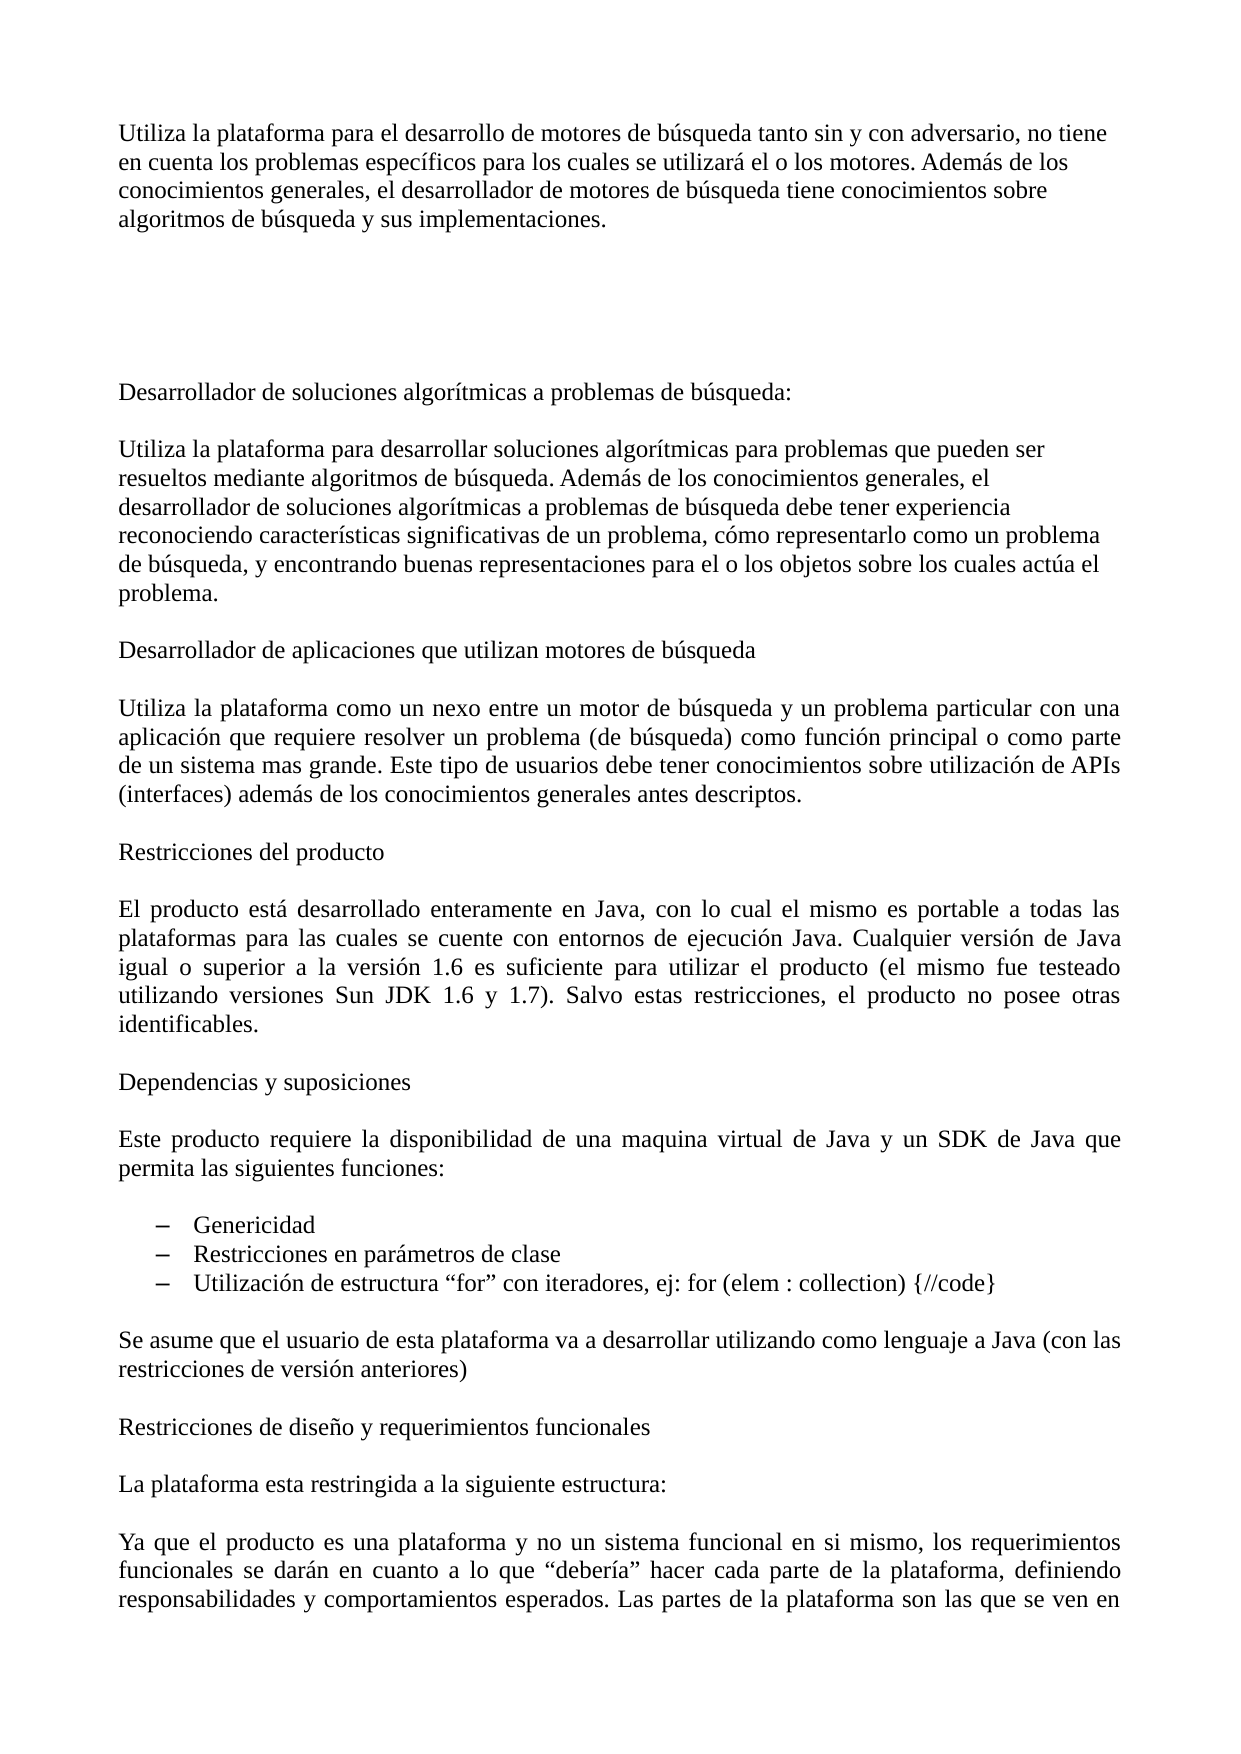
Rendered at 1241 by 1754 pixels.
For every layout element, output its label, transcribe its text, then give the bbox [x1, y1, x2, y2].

text La plataforma esta restringida a la siguiente estructura: [118, 1469, 1122, 1498]
list Utilización de estructura “for” con iteradores, ej: for (elem : collection) {//code} [156, 1268, 1122, 1297]
text El producto está desarrollado enteramente en Java, con lo cual el mismo es portable a todas las plataformas para las cuales se cuente con entornos de ejecución Java. Cualquier versión de Java igual o superior a la versión 1.6 es suficiente para utilizar el producto (el mismo fue testeado utilizando versiones Sun JDK 1.6 y 1.7). Salvo estas restricciones, el producto no posee otras identificables. [118, 894, 1122, 1038]
list Genericidad [156, 1211, 1122, 1239]
text Utiliza la plataforma para el desarrollo de motores de búsqueda tanto sin y con adversario, no tiene en cuenta los problemas específicos para los cuales se utilizará el o los motores. Además de los conocimientos generales, el desarrollador de motores de búsqueda tiene conocimientos sobre algoritmos de búsqueda y sus implementaciones. [118, 118, 1122, 233]
text Restricciones de diseño y requerimientos funcionales [118, 1412, 1122, 1441]
text Desarrollador de soluciones algorítmicas a problemas de búsqueda: [118, 377, 1122, 406]
text Se asume que el usuario de esta plataforma va a desarrollar utilizando como lenguaje a Java (con las restricciones de versión anteriores) [118, 1326, 1122, 1383]
text Restricciones del producto [118, 837, 1122, 866]
text Utiliza la plataforma para desarrollar soluciones algorítmicas para problemas que pueden ser resueltos mediante algoritmos de búsqueda. Además de los conocimientos generales, el desarrollador de soluciones algorítmicas a problemas de búsqueda debe tener experiencia reconociendo características significativas de un problema, cómo representarlo como un problema de búsqueda, y encontrando buenas representaciones para el o los objetos sobre los cuales actúa el problema. [118, 434, 1122, 607]
text Este producto requiere la disponibilidad de una maquina virtual de Java y un SDK de Java que permita las siguientes funciones: [118, 1124, 1122, 1182]
text Dependencias y suposiciones [118, 1067, 1122, 1096]
text Utiliza la plataforma como un nexo entre un motor de búsqueda y un problema particular con una aplicación que requiere resolver un problema (de búsqueda) como función principal o como parte de un sistema mas grande. Este tipo de usuarios debe tener conocimientos sobre utilización de APIs (interfaces) además de los conocimientos generales antes descriptos. [118, 693, 1122, 808]
text Desarrollador de aplicaciones que utilizan motores de búsqueda [118, 636, 1122, 664]
text Ya que el producto es una plataforma y no un sistema funcional en si mismo, los requerimientos funcionales se darán en cuanto a lo que “debería” hacer cada parte de la plataforma, definiendo responsabilidades y comportamientos esperados. Las partes de la plataforma son las que se ven en [118, 1527, 1122, 1613]
list Restricciones en parámetros de clase [156, 1239, 1122, 1268]
